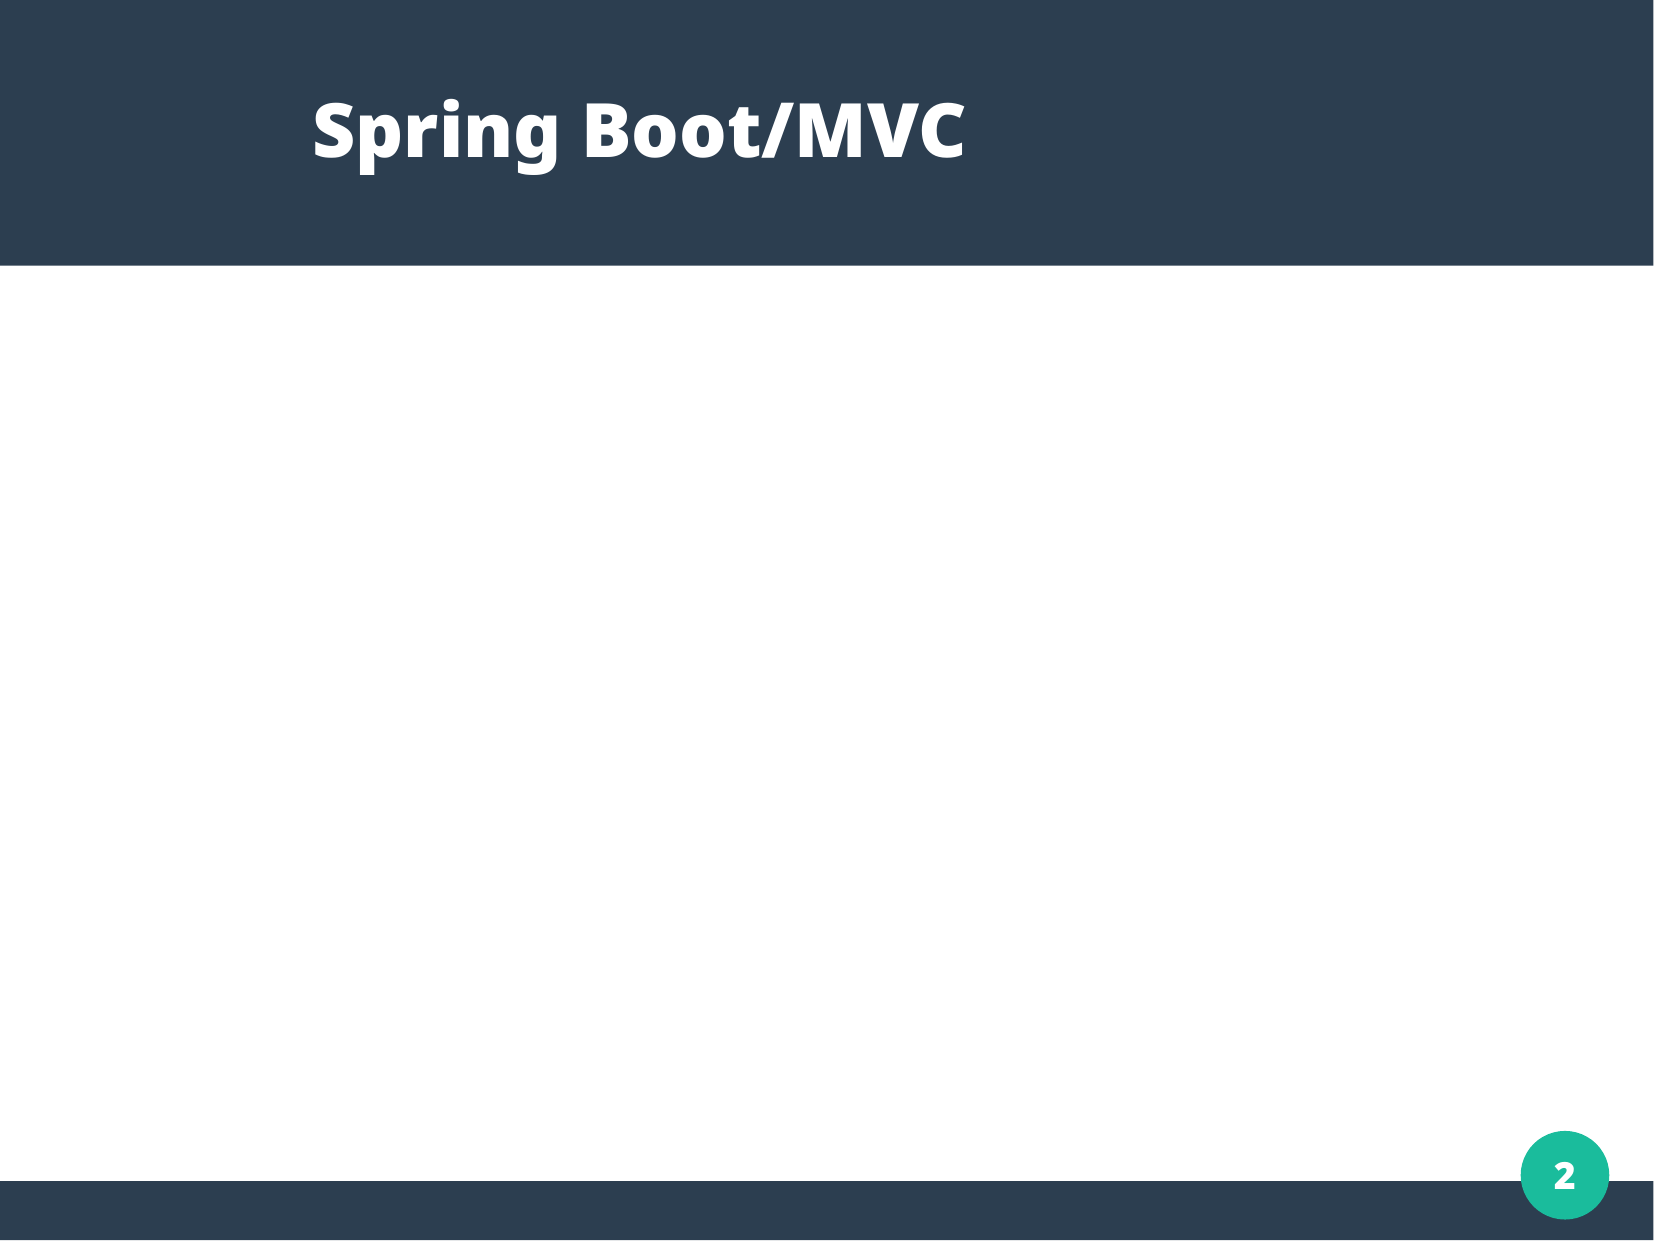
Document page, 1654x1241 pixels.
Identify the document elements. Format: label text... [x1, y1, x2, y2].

title Spring Boot/MVC [59, 49, 1595, 207]
